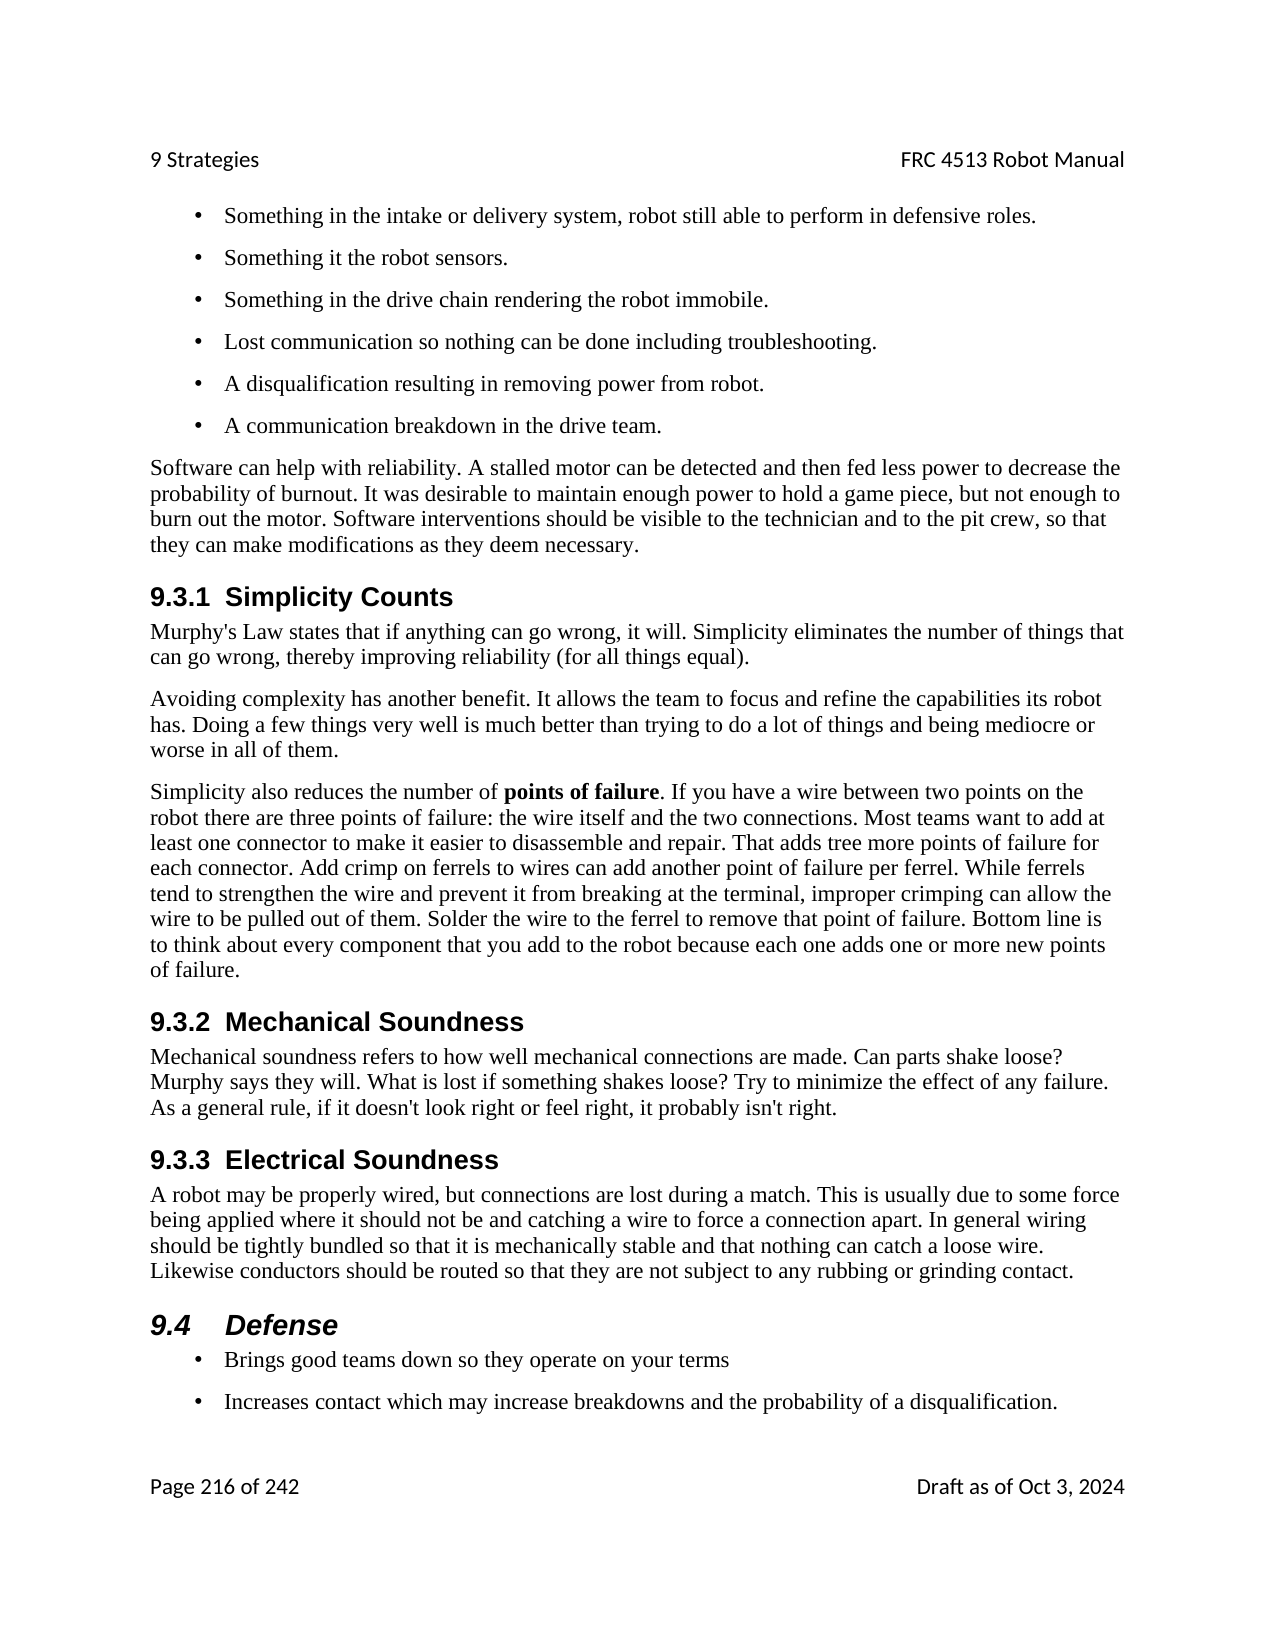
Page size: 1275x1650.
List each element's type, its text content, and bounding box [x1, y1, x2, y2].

list Brings good teams down so they operate on your terms [194, 1347, 1125, 1373]
text Mechanical soundness refers to how well mechanical connections are made. Can parts shake loose? Murphy says they will. What is lost if something shakes loose? Try to minimize the effect of any failure. As a general rule, if it doesn't look right or feel right, it probably isn't right. [150, 1044, 1125, 1120]
list A communication breakdown in the drive team. [194, 413, 1125, 439]
list Something it the robot sensors. [194, 245, 1125, 270]
text Avoiding complexity has another benefit. It allows the team to focus and refine the capabilities its robot has. Doing a few things very well is much better than trying to do a lot of things and being mediocre or worse in all of them. [150, 686, 1125, 762]
text Simplicity also reduces the number of points of failure. If you have a wire between two points on the robot there are three points of failure: the wire itself and the two connections. Most teams want to add at least one connector to make it easier to disassemble and repair. That adds tree more points of failure for each connector. Add crimp on ferrels to wires can add another point of failure per ferrel. While ferrels tend to strengthen the wire and prevent it from breaking at the terminal, improper crimping can allow the wire to be pulled out of them. Solder the wire to the ferrel to remove that point of failure. Bottom line is to think about every component that you add to the robot because each one adds one or more new points of failure. [150, 779, 1125, 982]
list Increases contact which may increase breakdowns and the probability of a disqualification. [194, 1389, 1125, 1415]
list Something in the intake or delivery system, robot still able to perform in defensive roles. [194, 203, 1125, 228]
list Lost communication so nothing can be done including troubleshooting. [194, 329, 1125, 354]
text Software can help with reliability. A stalled motor can be detected and then fed less power to decrease the probability of burnout. It was desirable to maintain enough power to hold a game piece, but not enough to burn out the motor. Software interventions should be visible to the technician and to the pit crew, so that they can make modifications as they deem necessary. [150, 455, 1125, 557]
subtitle Defense [150, 1308, 1125, 1341]
list Something in the drive chain rendering the robot immobile. [194, 287, 1125, 312]
subtitle Mechanical Soundness [150, 1007, 1125, 1038]
text A robot may be properly wired, but connections are lost during a match. This is usually due to some force being applied where it should not be and catching a wire to force a connection apart. In general wiring should be tightly bundled so that it is mechanically stable and that nothing can catch a loose wire. Likewise conductors should be routed so that they are not subject to any rubbing or grinding contact. [150, 1182, 1125, 1283]
text Murphy's Law states that if anything can go wrong, it will. Simplicity eliminates the number of things that can go wrong, thereby improving reliability (for all things equal). [150, 619, 1125, 669]
list A disqualification resulting in removing power from robot. [194, 371, 1125, 397]
subtitle Simplicity Counts [150, 582, 1125, 612]
subtitle Electrical Soundness [150, 1145, 1125, 1176]
